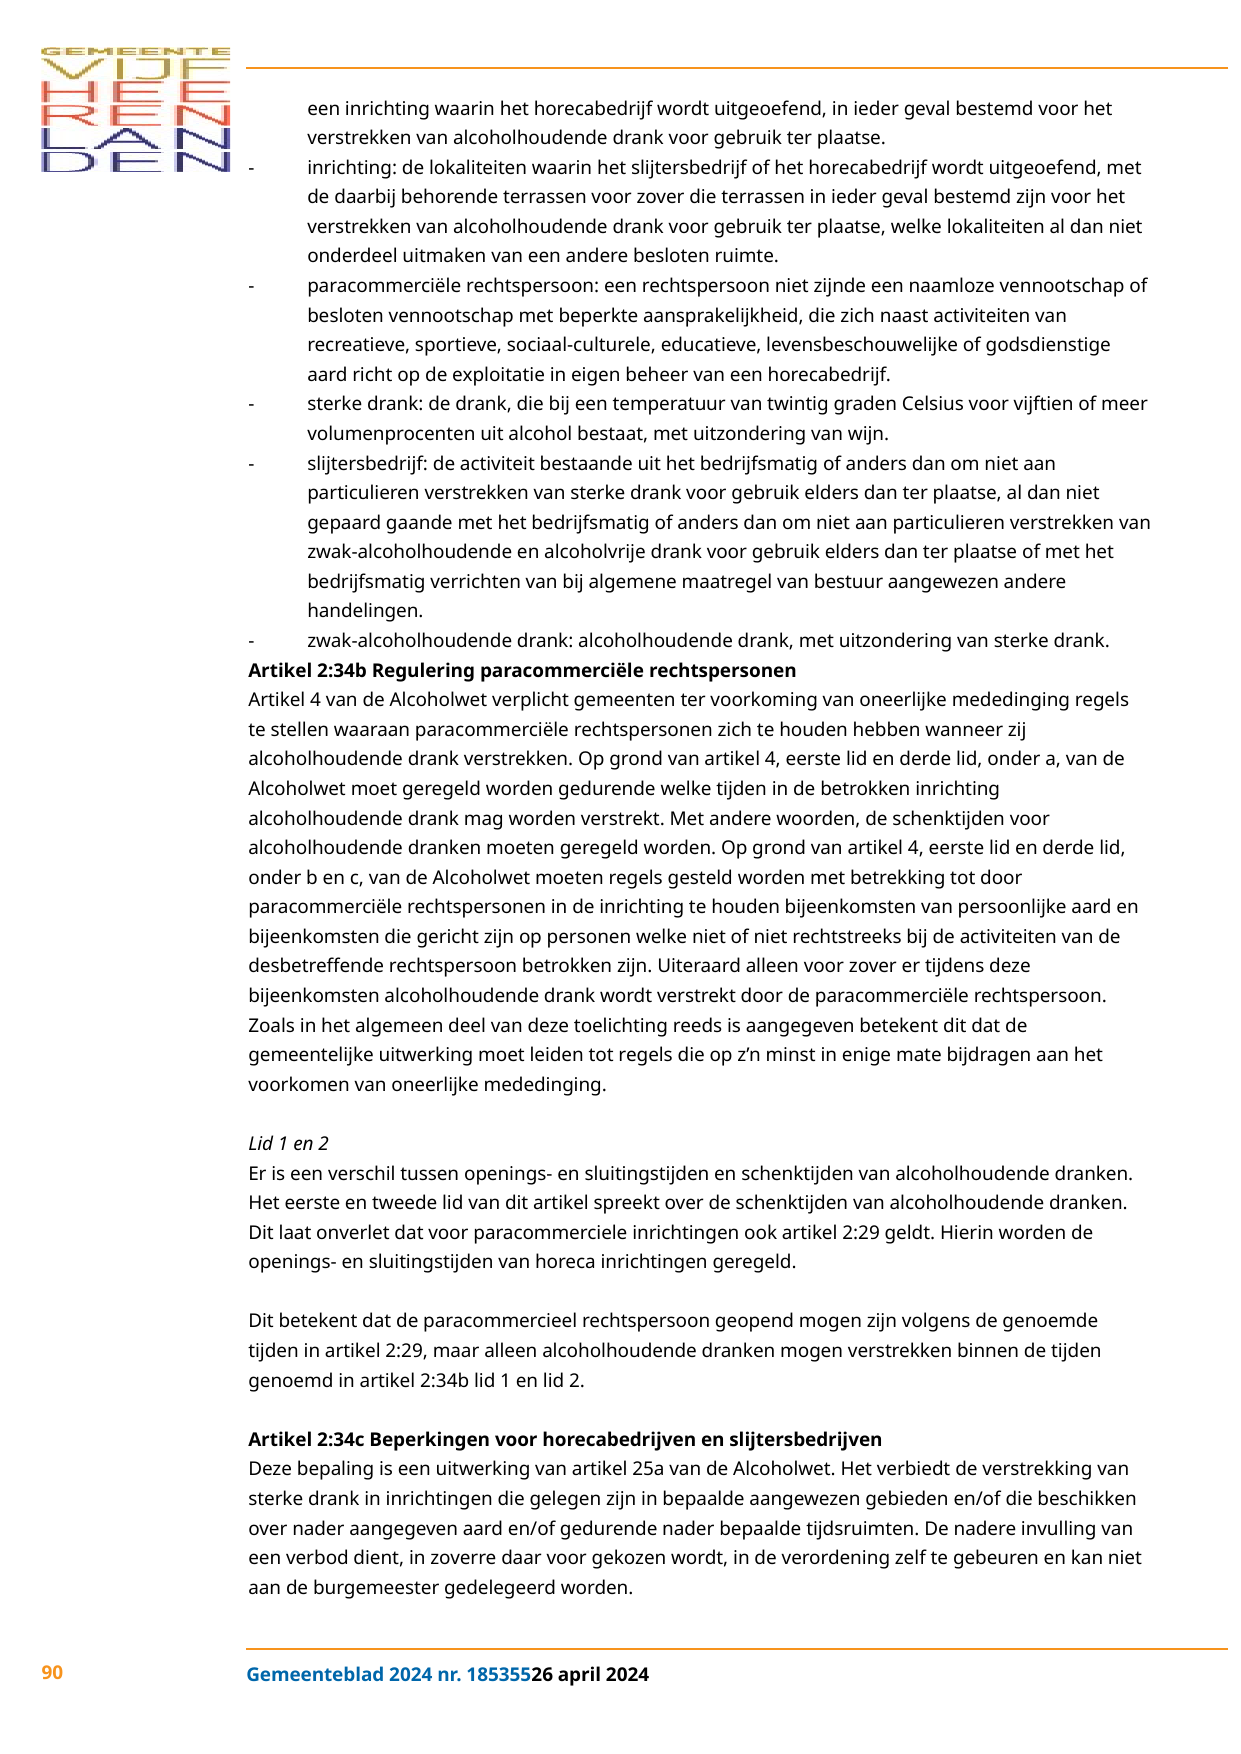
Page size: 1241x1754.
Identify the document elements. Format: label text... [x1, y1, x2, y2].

text Deze bepaling is een uitwerking van artikel 25a van de Alcoholwet. Het verbiedt de verstrekking van sterke drank in inrichtingen die gelegen zijn in bepaalde aangewezen gebieden en/of die beschikken over nader aangegeven aard en/of gedurende nader bepaalde tijdsruimten. De nadere invulling van een verbod dient, in zoverre daar voor gekozen wordt, in de verordening zelf te gebeuren en kan niet aan de burgemeester gedelegeerd worden. [248, 1456, 1152, 1600]
text Er is een verschil tussen openings- en sluitingstijden en schenktijden van alcoholhoudende dranken. Het eerste en tweede lid van dit artikel spreekt over de schenktijden van alcoholhoudende dranken. Dit laat onverlet dat voor paracommerciele inrichtingen ook artikel 2:29 geldt. Hierin worden de openings- en sluitingstijden van horeca inrichtingen geregeld. [248, 1160, 1152, 1274]
text Dit betekent dat de paracommercieel rechtspersoon geopend mogen zijn volgens de genoemde tijden in artikel 2:29, maar alleen alcoholhoudende dranken mogen verstrekken binnen de tijden genoemd in artikel 2:34b lid 1 en lid 2. [248, 1308, 1152, 1393]
text Artikel 2:34b Regulering paracommerciële rechtspersonen [248, 657, 1152, 683]
list inrichting: de lokaliteiten waarin het slijtersbedrijf of het horecabedrijf wordt uitgeoefend, met de daarbij behorende terrassen voor zover die terrassen in ieder geval bestemd zijn voor het verstrekken van alcoholhoudende drank voor gebruik ter plaatse, welke lokaliteiten al dan niet onderdeel uitmaken van een andere besloten ruimte. [248, 154, 1152, 268]
list slijtersbedrijf: de activiteit bestaande uit het bedrijfsmatig of anders dan om niet aan particulieren verstrekken van sterke drank voor gebruik elders dan ter plaatse, al dan niet gepaard gaande met het bedrijfsmatig of anders dan om niet aan particulieren verstrekken van zwak-alcoholhoudende en alcoholvrije drank voor gebruik elders dan ter plaatse of met het bedrijfsmatig verrichten van bij algemene maatregel van bestuur aangewezen andere handelingen. [248, 450, 1152, 623]
text Artikel 2:34c Beperkingen voor horecabedrijven en slijtersbedrijven [248, 1426, 1152, 1452]
text Artikel 4 van de Alcoholwet verplicht gemeenten ter voorkoming van oneerlijke mededinging regels te stellen waaraan paracommerciële rechtspersonen zich te houden hebben wanneer zij alcoholhoudende drank verstrekken. Op grond van artikel 4, eerste lid en derde lid, onder a, van de Alcoholwet moet geregeld worden gedurende welke tijden in de betrokken inrichting alcoholhoudende drank mag worden verstrekt. Met andere woorden, de schenktijden voor alcoholhoudende dranken moeten geregeld worden. Op grond van artikel 4, eerste lid en derde lid, onder b en c, van de Alcoholwet moeten regels gesteld worden met betrekking tot door paracommerciële rechtspersonen in de inrichting te houden bijeenkomsten van persoonlijke aard en bijeenkomsten die gericht zijn op personen welke niet of niet rechtstreeks bij de activiteiten van de desbetreffende rechtspersoon betrokken zijn. Uiteraard alleen voor zover er tijdens deze bijeenkomsten alcoholhoudende drank wordt verstrekt door de paracommerciële rechtspersoon. Zoals in het algemeen deel van deze toelichting reeds is aangegeven betekent dit dat de gemeentelijke uitwerking moet leiden tot regels die op z’n minst in enige mate bijdragen aan het voorkomen van oneerlijke mededinging. [248, 686, 1152, 1097]
list een inrichting waarin het horecabedrijf wordt uitgeoefend, in ieder geval bestemd voor het verstrekken van alcoholhoudende drank voor gebruik ter plaatse. [248, 95, 1152, 150]
list zwak-alcoholhoudende drank: alcoholhoudende drank, met uitzondering van sterke drank. [248, 627, 1152, 653]
text Lid 1 en 2 [248, 1130, 1152, 1156]
picture [41, 47, 231, 172]
list sterke drank: de drank, die bij een temperatuur van twintig graden Celsius voor vijftien of meer volumenprocenten uit alcohol bestaat, met uitzondering van wijn. [248, 391, 1152, 446]
list paracommerciële rechtspersoon: een rechtspersoon niet zijnde een naamloze vennootschap of besloten vennootschap met beperkte aansprakelijkheid, die zich naast activiteiten van recreatieve, sportieve, sociaal-culturele, educatieve, levensbeschouwelijke of godsdienstige aard richt op de exploitatie in eigen beheer van een horecabedrijf. [248, 272, 1152, 387]
